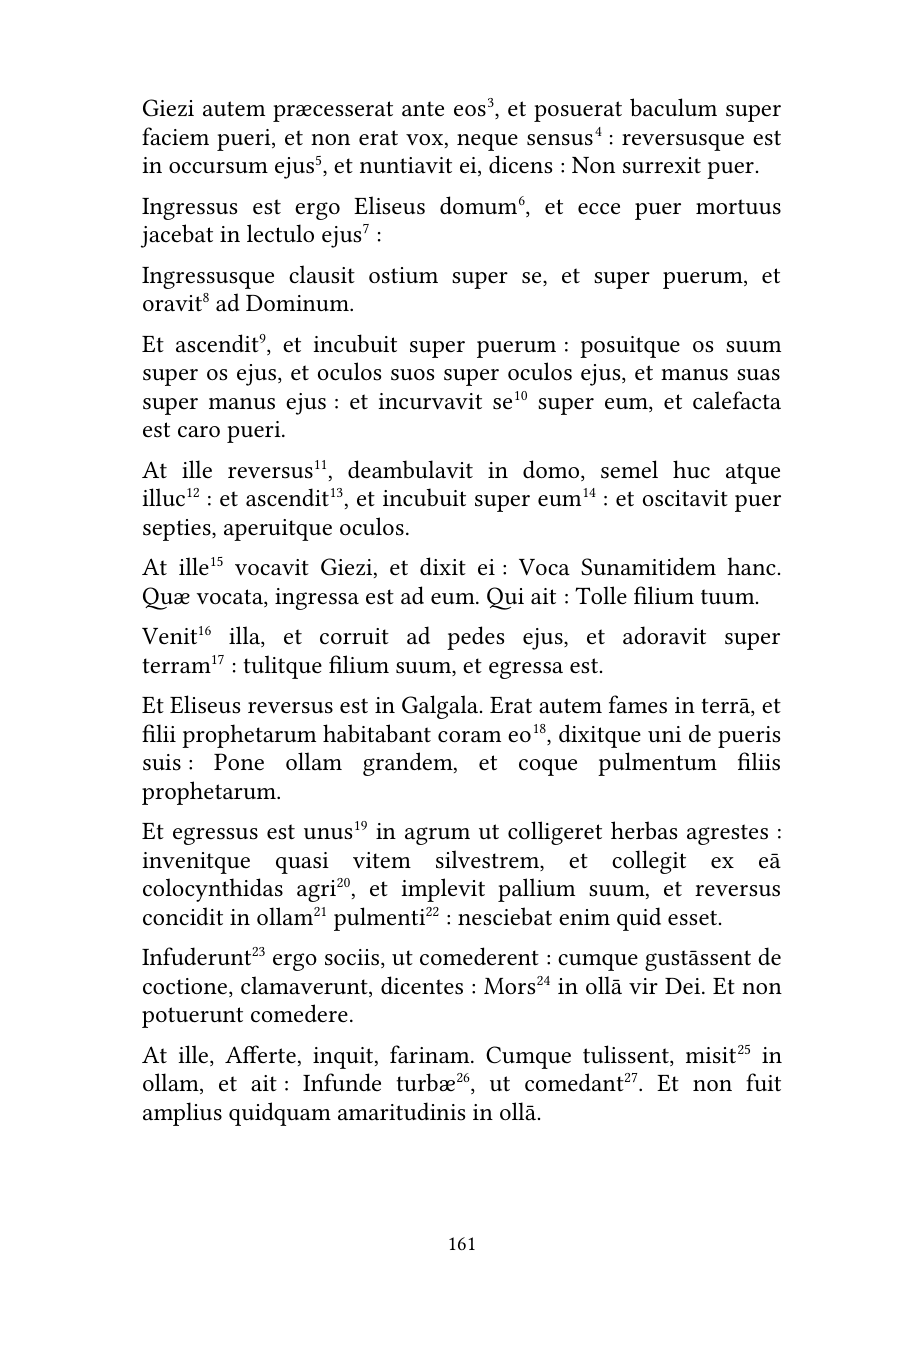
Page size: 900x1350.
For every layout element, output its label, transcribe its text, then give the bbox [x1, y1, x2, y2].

text Giezi autem præcesserat ante eos3, et posuerat baculum super faciem pueri, et non erat vox, neque sensus4 : reversusque est in occursum ejus5, et nuntiavit ei, dicens : Non surrexit puer. [142, 94, 782, 180]
text Ingressus est ergo Eliseus domum6, et ecce puer mortuus jacebat in lectulo ejus7 : [142, 192, 782, 249]
text At ille, Afferte, inquit, farinam. Cumque tulissent, misit25 in ollam, et ait : Infunde turbæ26, ut comedant27. Et non fuit amplius quidquam amaritudinis in ollā. [142, 1041, 782, 1127]
text At ille reversus11, deambulavit in domo, semel huc atque illuc12 : et ascendit13, et incubuit super eum14 : et oscitavit puer septies, aperuitque oculos. [142, 456, 782, 542]
text Infuderunt23 ergo sociis, ut comederent : cumque gustāssent de coctione, clamaverunt, dicentes : Mors24 in ollā vir Dei. Et non potuerunt comedere. [142, 943, 782, 1029]
text Venit16 illa, et corruit ad pedes ejus, et adoravit super terram17 : tulitque filium suum, et egressa est. [142, 622, 782, 679]
text Et egressus est unus19 in agrum ut colligeret herbas agrestes : invenitque quasi vitem silvestrem, et collegit ex eā colocynthidas agri20, et implevit pallium suum, et reversus concidit in ollam21 pulmenti22 : nesciebat enim quid esset. [142, 817, 782, 932]
text Et Eliseus reversus est in Galgala. Erat autem fames in terrā, et filii prophetarum habitabant coram eo18, dixitque uni de pueris suis : Pone ollam grandem, et coque pulmentum filiis prophetarum. [142, 691, 782, 806]
text At ille15 vocavit Giezi, et dixit ei : Voca Sunamitidem hanc. Quæ vocata, ingressa est ad eum. Qui ait : Tolle filium tuum. [142, 553, 782, 611]
text Et ascendit9, et incubuit super puerum : posuitque os suum super os ejus, et oculos suos super oculos ejus, et manus suas super manus ejus : et incurvavit se10 super eum, et calefacta est caro pueri. [142, 330, 782, 444]
text Ingressusque clausit ostium super se, et super puerum, et oravit8 ad Dominum. [142, 261, 782, 318]
